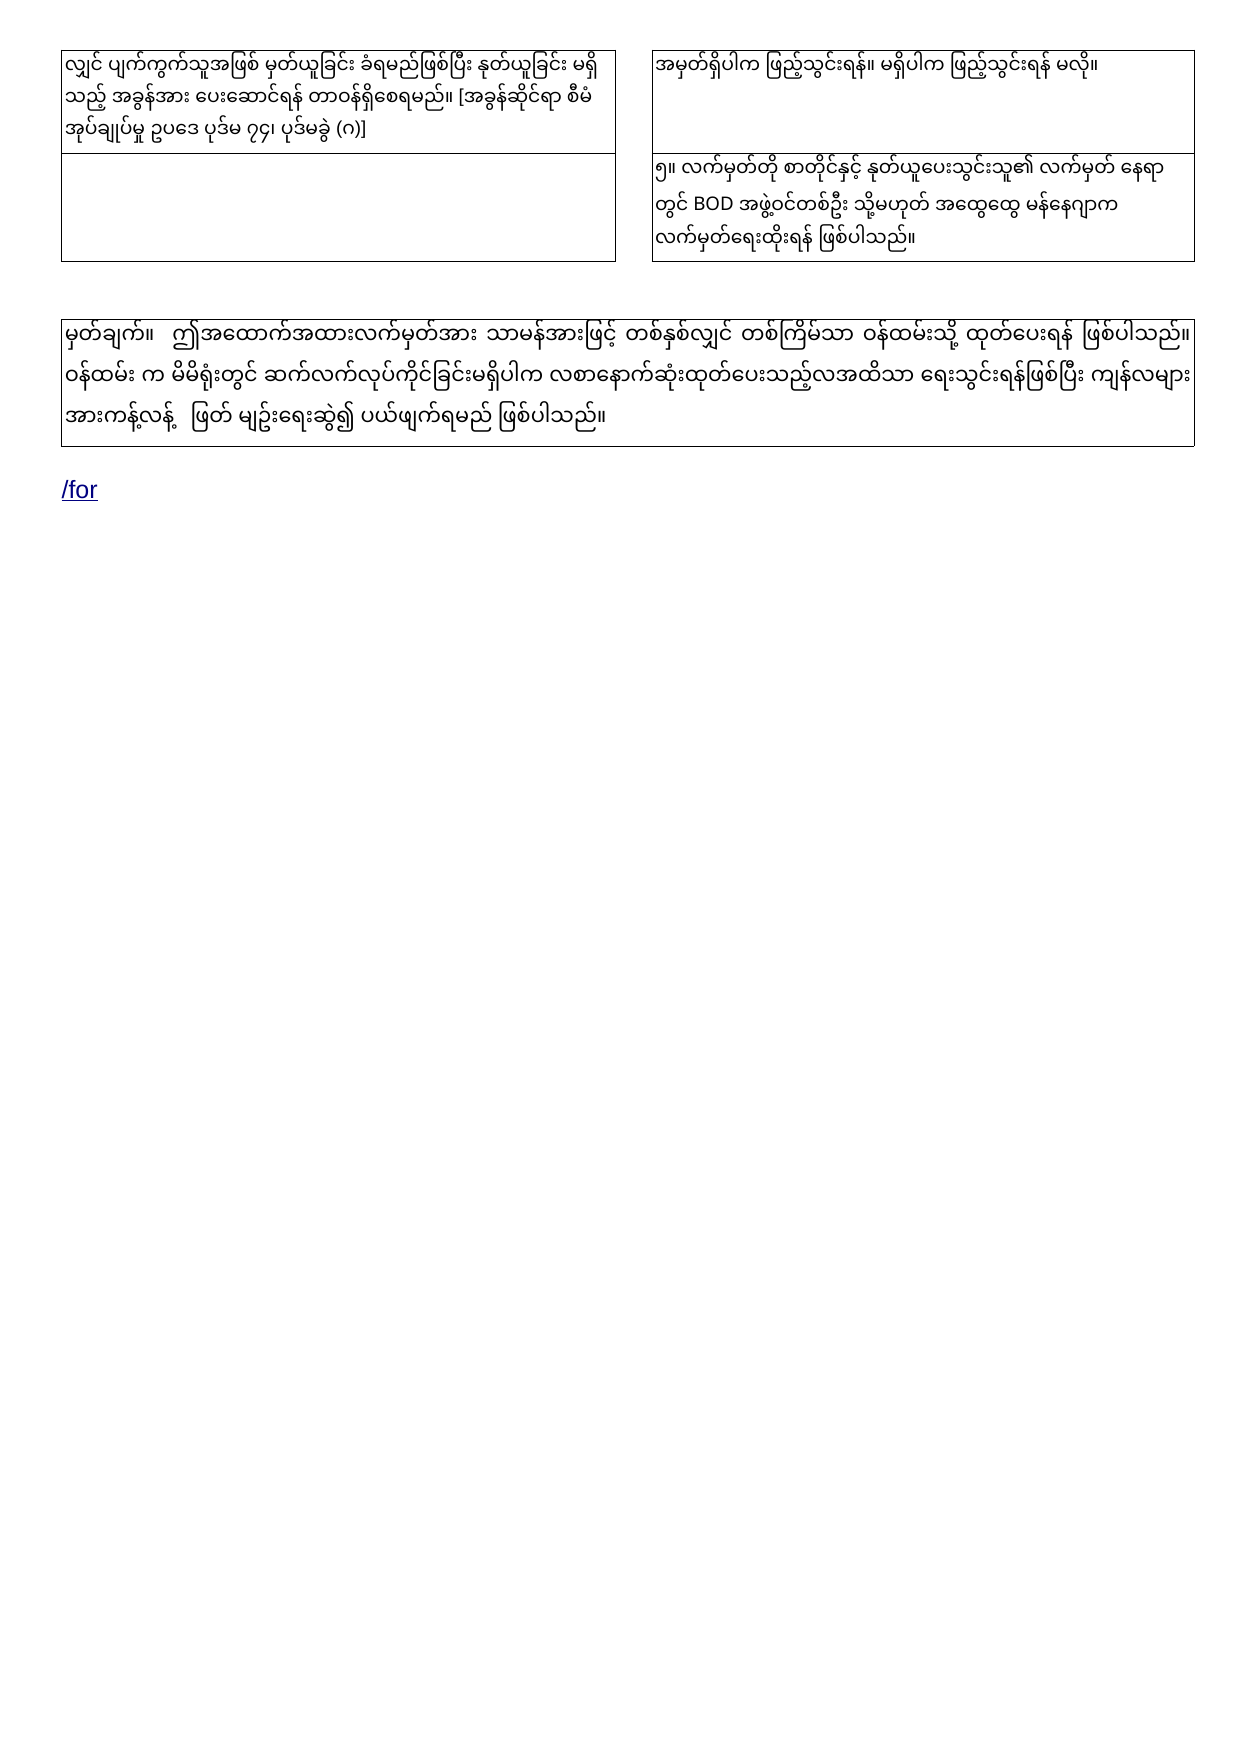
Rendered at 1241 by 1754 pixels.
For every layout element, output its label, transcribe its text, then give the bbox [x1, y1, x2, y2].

table_cell [616, 50, 652, 152]
text /for [61, 475, 1194, 503]
table_header မှတ်ချက်။ ဤအထောက်အထားလက်မှတ်အား သာမန်အားဖြင့် တစ်နှစ်လျှင် တစ်ကြိမ်သာ ဝန်ထမ်းသို့ ထုတ်‌ပေးရန် ဖြစ်ပါသည်။ ဝန်ထမ်း က မိမိရုံးတွင် ဆက်လက်လုပ်ကိုင်ခြင်းမရှိပါက လစာနောက်ဆုံးထုတ်ပေးသည့်လအထိသာ ရေးသွင်းရန်ဖြစ်ပြီး ကျန်လများအားကန့်လန့် ဖြတ် မျဥ်းရေးဆွဲ၍ ပယ်ဖျက်ရမည် ဖြစ်ပါသည်။ [62, 320, 1194, 446]
table_cell အမှတ်ရှိပါက ဖြည့်သွင်းရန်။ မရှိပါက ဖြည့်သွင်းရန် မလို။ [653, 51, 1194, 152]
table_cell [62, 154, 615, 261]
table_cell လျှင် ပျက်ကွက်သူအဖြစ် မှတ်ယူခြင်း ခံရမည်ဖြစ်ပြီး နုတ်ယူခြင်း မရှိသည့် အခွန်အား ပေးဆောင်ရန် တာဝန်ရှိစေရမည်။ [အခွန်ဆိုင်ရာ စီမံအုပ်ချုပ်မှု ဥပဒေ ပုဒ်မ ၇၄၊ ပုဒ်မခွဲ (ဂ)] [62, 51, 615, 152]
table_cell [616, 153, 652, 261]
table_cell ၅။ လက်မှတ်တို စာတိုင်နှင့် နုတ်ယူပေးသွင်းသူ၏ လက်မှတ် နေရာတွင် BOD အဖွဲ့ဝင်တစ်ဦး သို့မဟုတ် အထွေထွေ မန်နေဂျာက လက်မှတ်ရေးထိုးရန် ဖြစ်ပါသည်။ [653, 154, 1194, 261]
